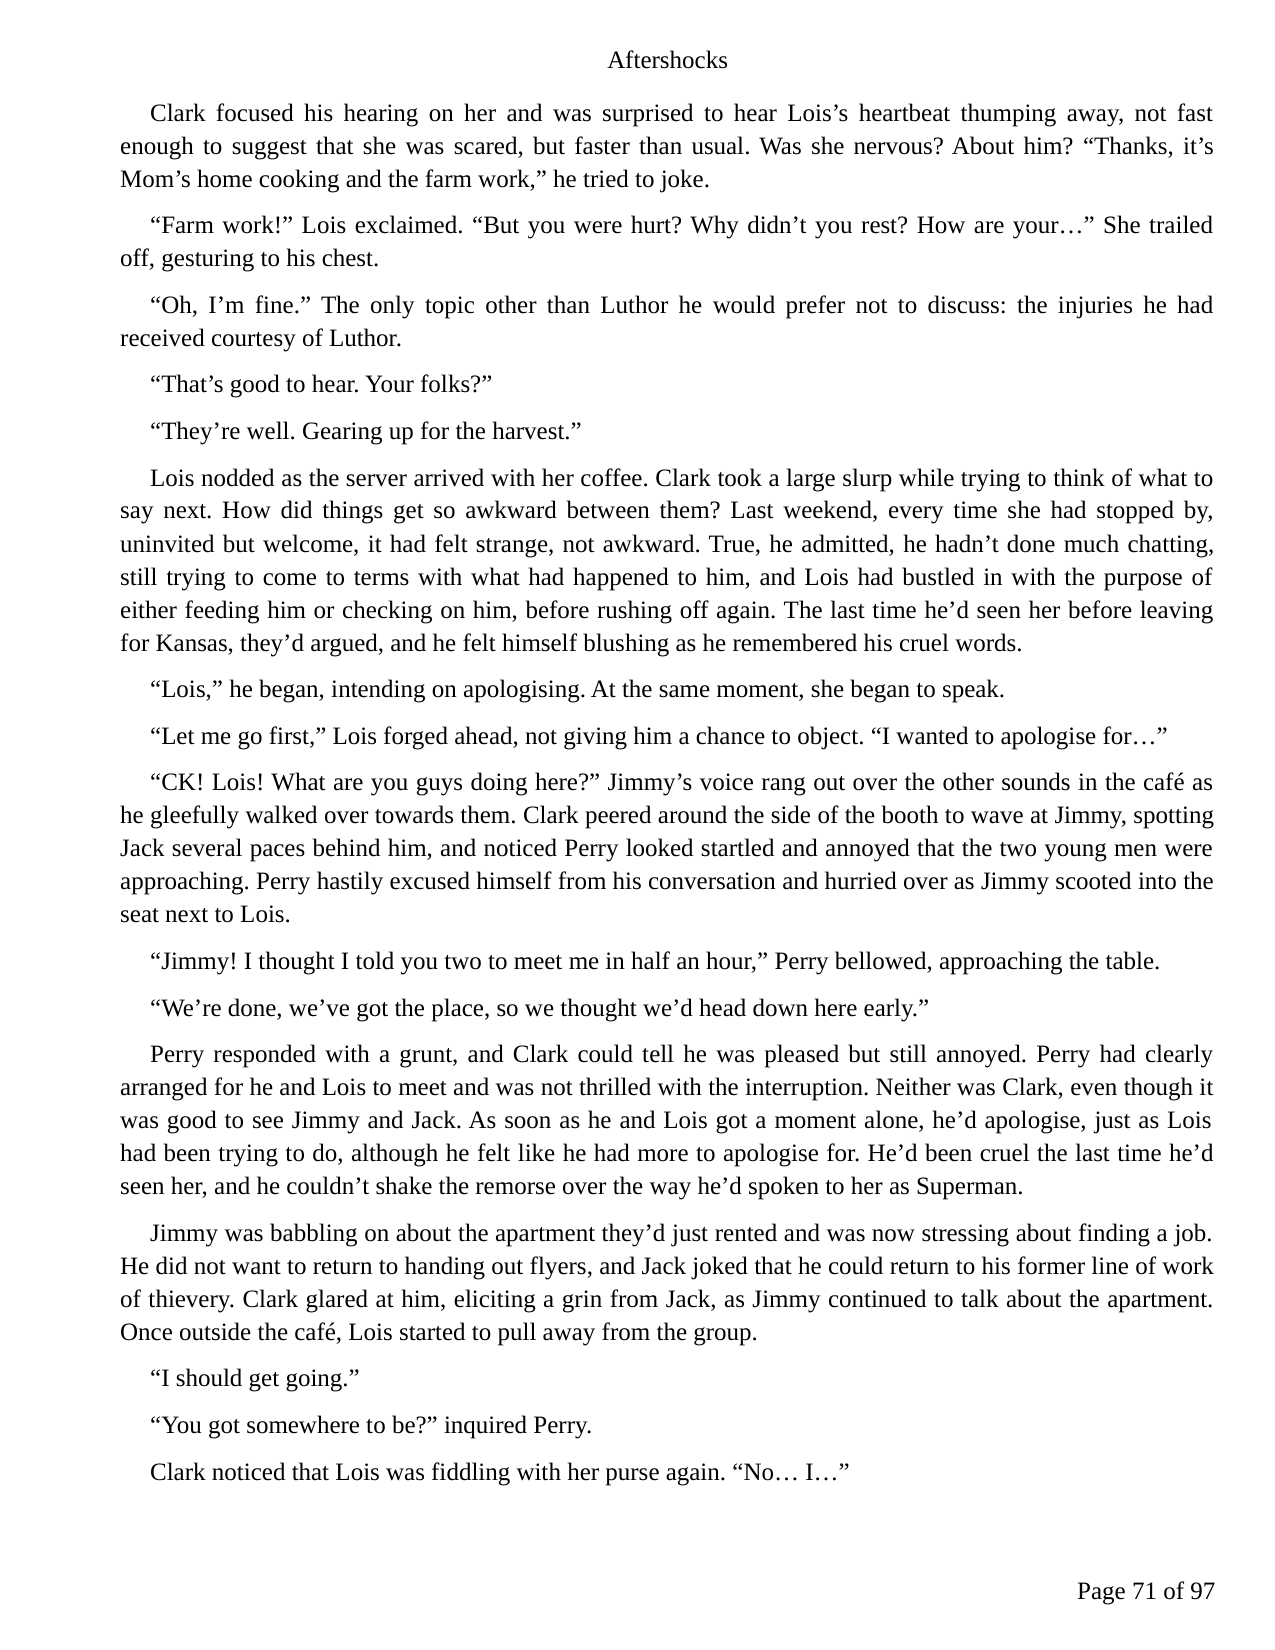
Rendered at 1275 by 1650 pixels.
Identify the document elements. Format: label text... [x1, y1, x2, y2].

text Lois nodded as the server arrived with her coffee. Clark took a large slurp while trying to think of what to say next. How did things get so awkward between them? Last weekend, every time she had stopped by, uninvited but welcome, it had felt strange, not awkward. True, he admitted, he hadn’t done much chatting, still trying to come to terms with what had happened to him, and Lois had bustled in with the purpose of either feeding him or checking on him, before rushing off again. The last time he’d seen her before leaving for Kansas, they’d argued, and he felt himself blushing as he remembered his cruel words. [120, 463, 1215, 656]
text “You got somewhere to be?” inquired Perry. [120, 1410, 1215, 1439]
text “We’re done, we’ve got the place, so we thought we’d head down here early.” [120, 993, 1215, 1021]
text “Oh, I’m fine.” The only topic other than Luthor he would prefer not to discuss: the injuries he had received courtesy of Luthor. [120, 290, 1215, 352]
text Jimmy was babbling on about the apartment they’d just rented and was now stressing about finding a job. He did not want to return to handing out flyers, and Jack joked that he could return to his former line of work of thievery. Clark glared at him, eliciting a grin from Jack, as Jimmy continued to talk about the apartment. Once outside the café, Lois started to pull away from the group. [120, 1218, 1215, 1346]
text Clark noticed that Lois was fiddling with her purse again. “No… I…” [120, 1457, 1215, 1485]
text “I should get going.” [120, 1363, 1215, 1392]
text “That’s good to hear. Your folks?” [120, 369, 1215, 398]
text “Farm work!” Lois exclaimed. “But you were hurt? Why didn’t you rest? How are your…” She trailed off, gesturing to his chest. [120, 210, 1215, 272]
text Perry responded with a grunt, and Clark could tell he was pleased but still annoyed. Perry had clearly arranged for he and Lois to meet and was not thrilled with the interruption. Neither was Clark, even though it was good to see Jimmy and Jack. As soon as he and Lois got a moment alone, he’d apologise, just as Lois had been trying to do, although he felt like he had more to apologise for. He’d been cruel the last time he’d seen her, and he couldn’t shake the remorse over the way he’d spoken to her as Superman. [120, 1039, 1215, 1200]
text “They’re well. Gearing up for the harvest.” [120, 416, 1215, 445]
text “CK! Lois! What are you guys doing here?” Jimmy’s voice rang out over the other sounds in the café as he gleefully walked over towards them. Clark peered around the side of the booth to wave at Jimmy, spotting Jack several paces behind him, and noticed Perry looked startled and annoyed that the two young men were approaching. Perry hastily excused himself from his conversation and hurried over as Jimmy scooted into the seat next to Lois. [120, 767, 1215, 928]
text “Lois,” he began, intending on apologising. At the same moment, she began to speak. [120, 674, 1215, 703]
text “Let me go first,” Lois forged ahead, not giving him a chance to object. “I wanted to apologise for…” [120, 721, 1215, 749]
text “Jimmy! I thought I told you two to meet me in half an hour,” Perry bellowed, approaching the table. [120, 946, 1215, 975]
text Clark focused his hearing on her and was surprised to hear Lois’s heartbeat thumping away, not fast enough to suggest that she was scared, but faster than usual. Was she nervous? About him? “Thanks, it’s Mom’s home cooking and the farm work,” he tried to joke. [120, 98, 1215, 192]
